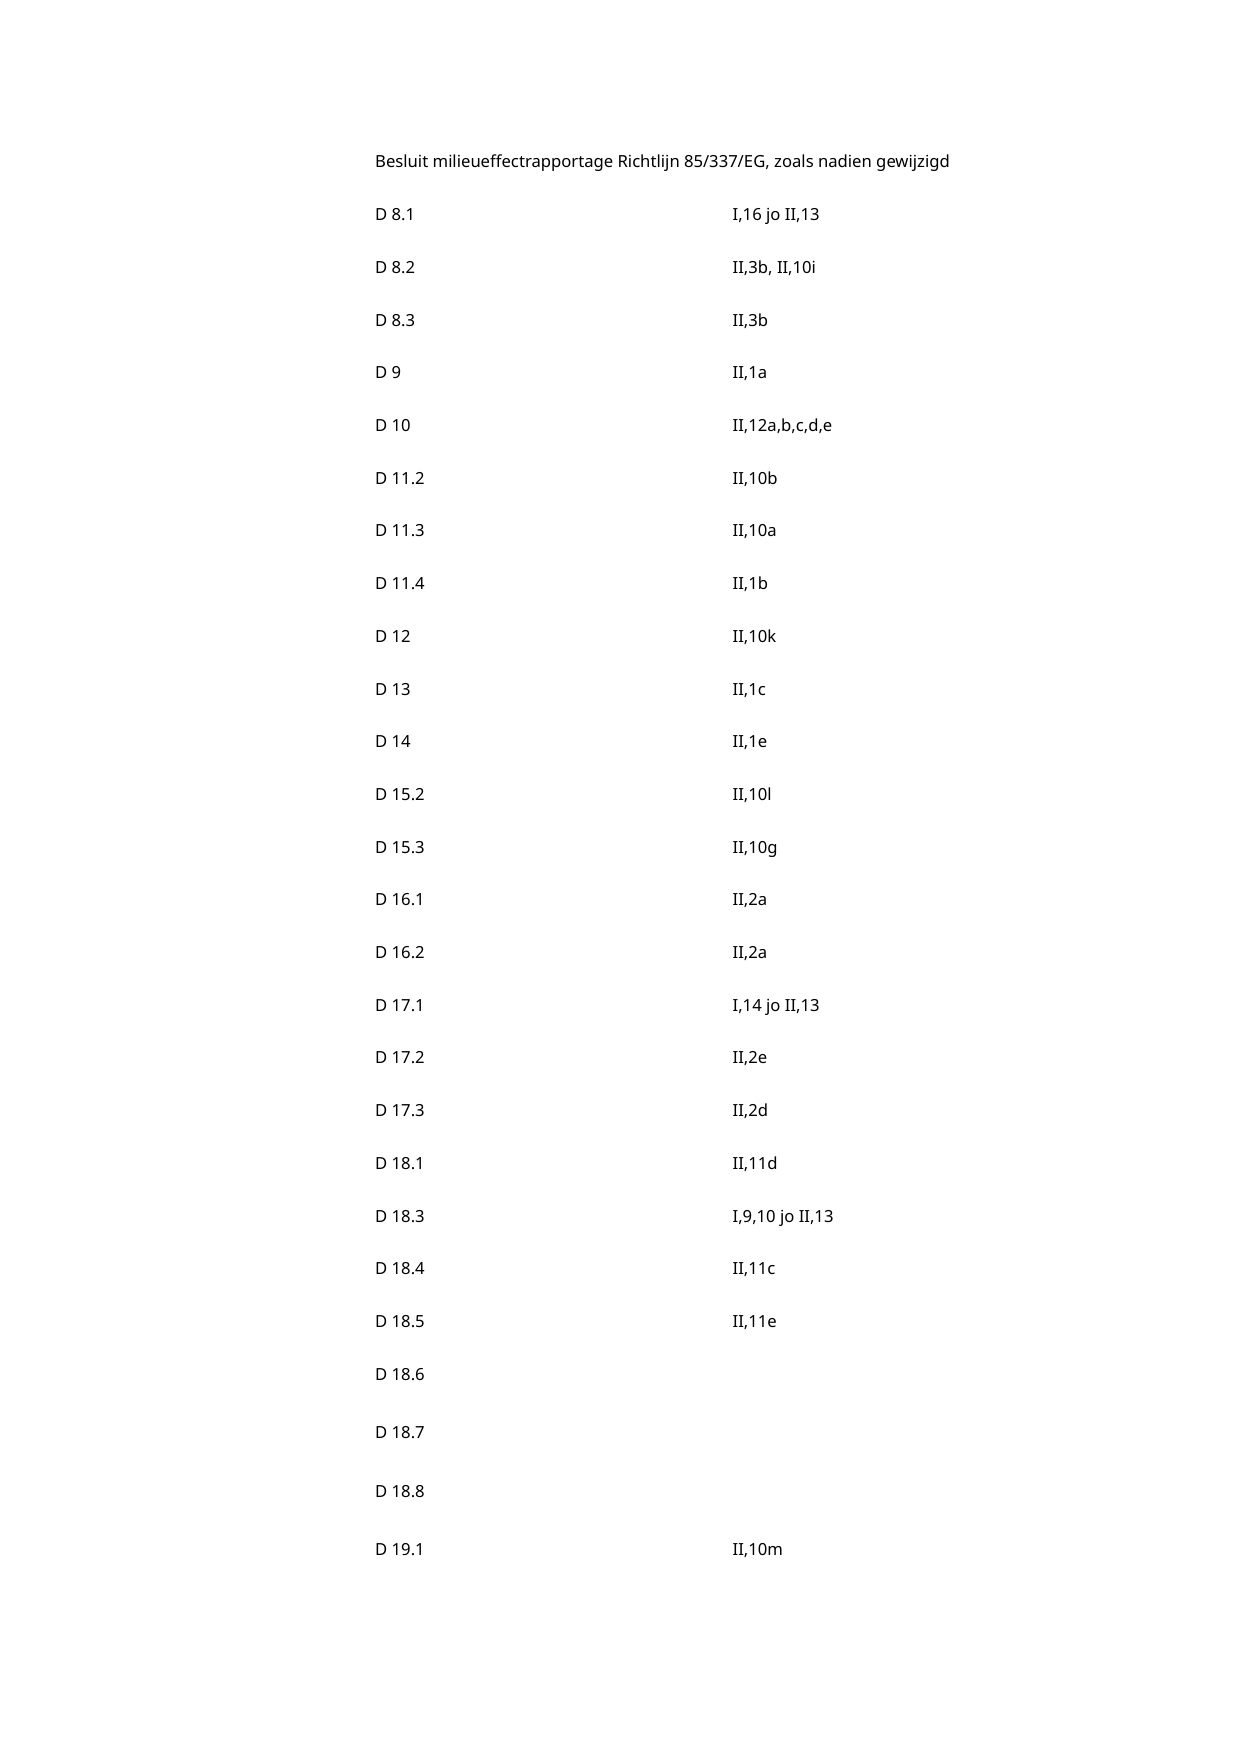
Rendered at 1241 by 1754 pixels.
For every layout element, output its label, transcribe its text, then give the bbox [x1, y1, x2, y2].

table_cell D 8.1 [375, 203, 732, 255]
table_header Besluit milieueffectrapportage Richtlijn 85/337/EG, zoals nadien gewijzigd [375, 150, 1090, 203]
table_cell D 12 [375, 624, 732, 677]
table_cell II,2a [733, 888, 1090, 941]
table_cell D 18.7 [375, 1421, 732, 1479]
table_cell II,3b, II,10i [733, 255, 1090, 308]
table_cell D 11.4 [375, 572, 732, 624]
table_cell D 11.3 [375, 519, 732, 572]
table_cell D 18.4 [375, 1257, 732, 1309]
table_cell D 18.1 [375, 1151, 732, 1204]
table_cell II,1c [733, 677, 1090, 730]
table_cell II,3b [733, 308, 1090, 361]
table_cell [733, 1421, 1090, 1479]
table_cell D 8.3 [375, 308, 732, 361]
table_cell II,10a [733, 519, 1090, 572]
table_cell D 14 [375, 730, 732, 782]
table_cell D 9 [375, 361, 732, 413]
table_cell II,10g [733, 835, 1090, 888]
table_cell II,2a [733, 941, 1090, 993]
table_cell II,1b [733, 572, 1090, 624]
table_cell D 15.3 [375, 835, 732, 888]
table_cell II,11d [733, 1151, 1090, 1204]
table_cell II,2e [733, 1046, 1090, 1099]
table_cell D 11.2 [375, 466, 732, 519]
table_cell [733, 1362, 1090, 1421]
table_cell II,1e [733, 730, 1090, 782]
table_cell D 18.6 [375, 1362, 732, 1421]
table_cell D 17.2 [375, 1046, 732, 1099]
table_cell I,16 jo II,13 [733, 203, 1090, 255]
table_cell II,10m [733, 1538, 1090, 1590]
table_cell D 17.3 [375, 1099, 732, 1151]
table_cell D 8.2 [375, 255, 732, 308]
table_cell [733, 1479, 1090, 1538]
table_cell I,14 jo II,13 [733, 993, 1090, 1046]
table_cell II,10l [733, 783, 1090, 835]
table_cell II,2d [733, 1099, 1090, 1151]
table_cell D 17.1 [375, 993, 732, 1046]
table_cell II,12a,b,c,d,e [733, 414, 1090, 466]
table_cell D 19.1 [375, 1538, 732, 1590]
table_cell II,11c [733, 1257, 1090, 1309]
table_cell II,1a [733, 361, 1090, 413]
table_cell II,11e [733, 1310, 1090, 1362]
table_cell D 16.2 [375, 941, 732, 993]
table_cell D 18.5 [375, 1310, 732, 1362]
table_cell D 13 [375, 677, 732, 730]
table_cell D 10 [375, 414, 732, 466]
table_cell D 18.8 [375, 1479, 732, 1538]
table_cell II,10k [733, 624, 1090, 677]
table_cell I,9,10 jo II,13 [733, 1204, 1090, 1257]
table_cell II,10b [733, 466, 1090, 519]
table_cell D 16.1 [375, 888, 732, 941]
table_cell D 15.2 [375, 783, 732, 835]
table_cell D 18.3 [375, 1204, 732, 1257]
